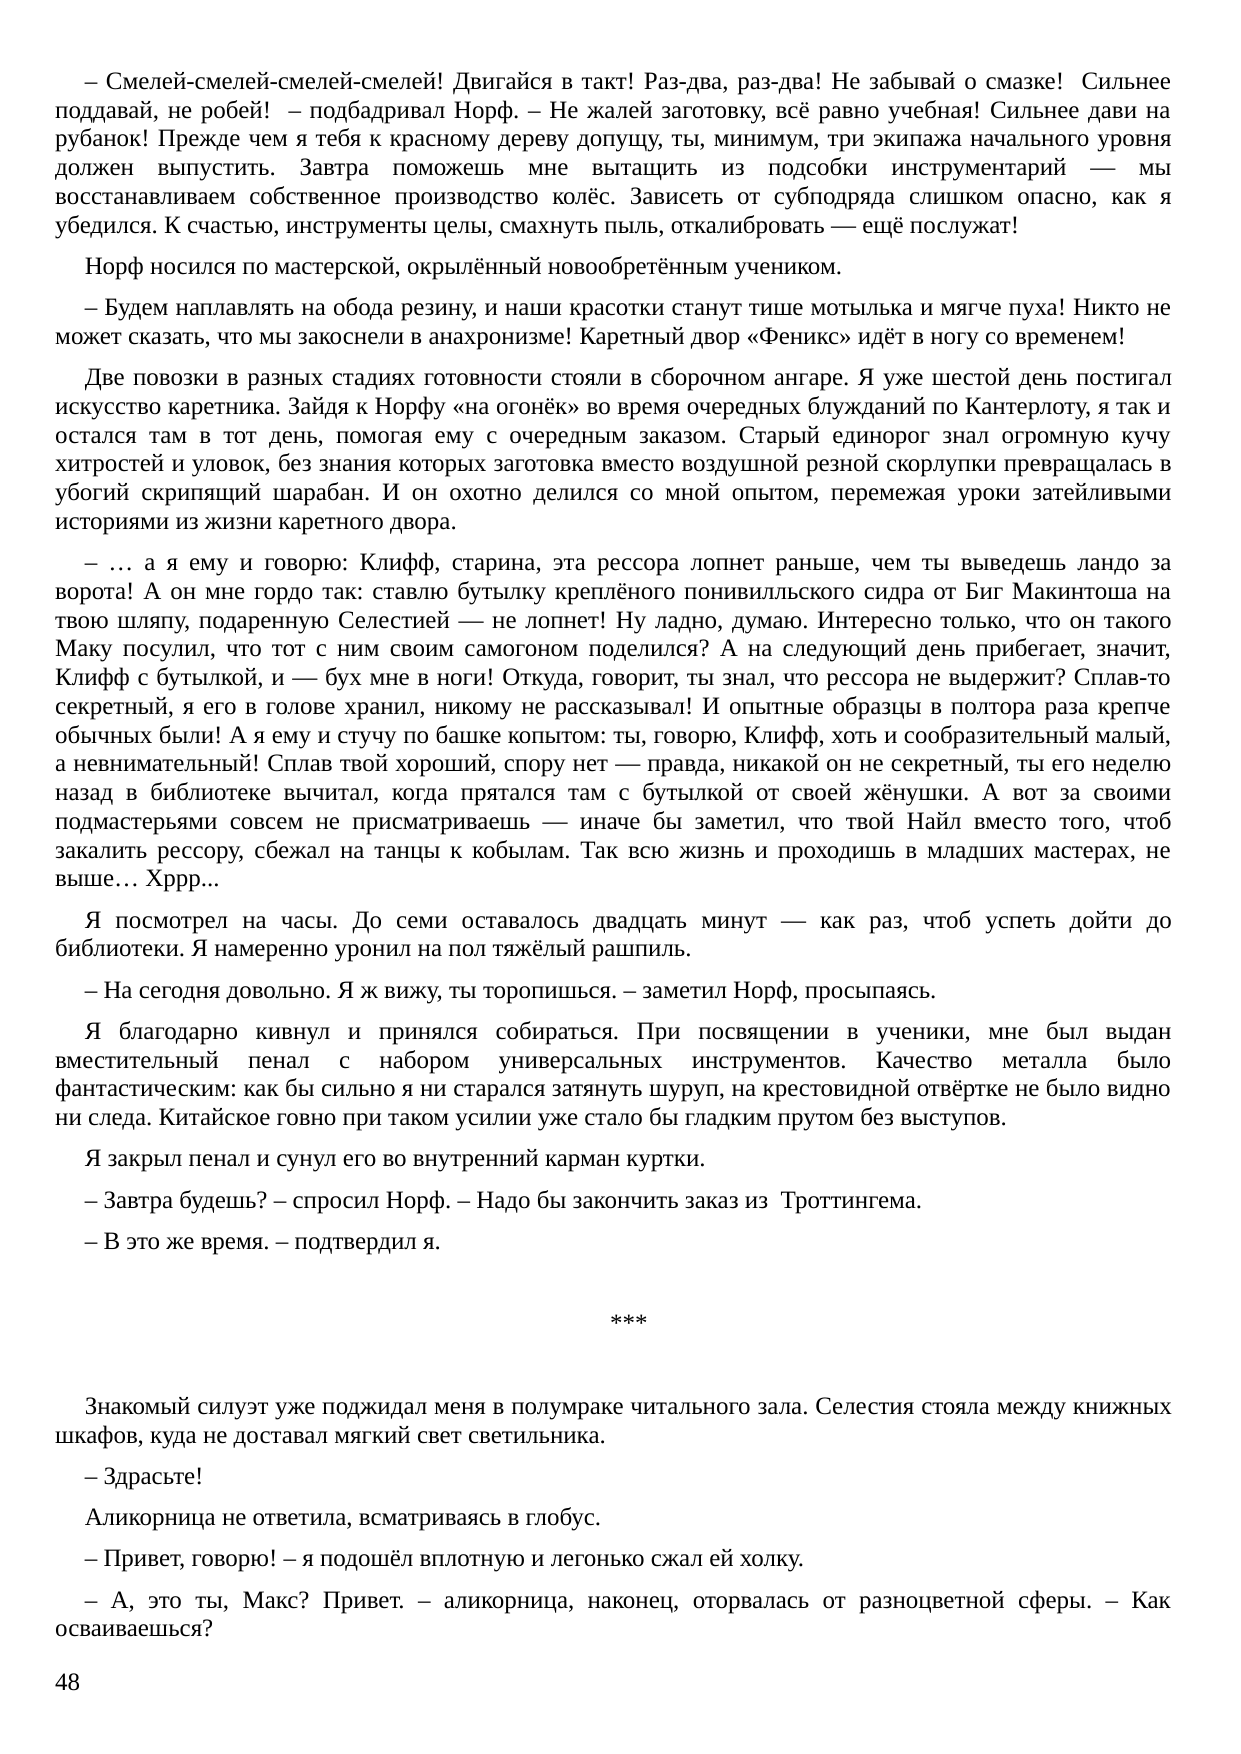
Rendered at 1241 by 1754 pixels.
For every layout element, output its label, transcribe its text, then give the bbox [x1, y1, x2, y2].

text Знакомый силуэт уже поджидал меня в полумраке читального зала. Селестия стояла между книжных шкафов, куда не доставал мягкий свет светильника. [55, 1391, 1173, 1448]
text *** [55, 1308, 1173, 1337]
text Две повозки в разных стадиях готовности стояли в сборочном ангаре. Я уже шестой день постигал искусство каретника. Зайдя к Норфу «на огонёк» во время очередных блужданий по Кантерлоту, я так и остался там в тот день, помогая ему с очередным заказом. Старый единорог знал огромную кучу хитростей и уловок, без знания которых заготовка вместо воздушной резной скорлупки превращалась в убогий скрипящий шарабан. И он охотно делился со мной опытом, перемежая уроки затейливыми историями из жизни каретного двора. [55, 362, 1173, 535]
text – Будем наплавлять на обода резину, и наши красотки станут тише мотылька и мягче пуха! Никто не может сказать, что мы закоснели в анахронизме! Каретный двор «Феникс» идёт в ногу со временем! [55, 292, 1173, 350]
text Я закрыл пенал и сунул его во внутренний карман куртки. [55, 1143, 1173, 1172]
text Я благодарно кивнул и принялся собираться. При посвящении в ученики, мне был выдан вместительный пенал с набором универсальных инструментов. Качество металла было фантастическим: как бы сильно я ни старался затянуть шуруп, на крестовидной отвёртке не было видно ни следа. Китайское говно при таком усилии уже стало бы гладким прутом без выступов. [55, 1016, 1173, 1131]
text – В это же время. – подтвердил я. [55, 1226, 1173, 1255]
text – Завтра будешь? – спросил Норф. – Надо бы закончить заказ из Троттингема. [55, 1185, 1173, 1213]
text – Здрасьте! [55, 1461, 1173, 1490]
text Норф носился по мастерской, окрылённый новообретённым учеником. [55, 251, 1173, 280]
text – На сегодня довольно. Я ж вижу, ты торопишься. – заметил Норф, просыпаясь. [55, 975, 1173, 1003]
text Я посмотрел на часы. До семи оставалось двадцать минут — как раз, чтоб успеть дойти до библиотеки. Я намеренно уронил на пол тяжёлый рашпиль. [55, 905, 1173, 962]
text – Смелей-смелей-смелей-смелей! Двигайся в такт! Раз-два, раз-два! Не забывай о смазке! Сильнее поддавай, не робей! – подбадривал Норф. – Не жалей заготовку, всё равно учебная! Сильнее дави на рубанок! Прежде чем я тебя к красному дереву допущу, ты, минимум, три экипажа начального уровня должен выпустить. Завтра поможешь мне вытащить из подсобки инструментарий — мы восстанавливаем собственное производство колёс. Зависеть от субподряда слишком опасно, как я убедился. К счастью, инструменты целы, смахнуть пыль, откалибровать — ещё послужат! [55, 66, 1173, 238]
text – А, это ты, Макс? Привет. – аликорница, наконец, оторвалась от разноцветной сферы. – Как осваиваешься? [55, 1585, 1173, 1642]
text – … а я ему и говорю: Клифф, старина, эта рессора лопнет раньше, чем ты выведешь ландо за ворота! А он мне гордо так: ставлю бутылку креплёного понивилльского сидра от Биг Макинтоша на твою шляпу, подаренную Селестией — не лопнет! Ну ладно, думаю. Интересно только, что он такого Маку посулил, что тот с ним своим самогоном поделился? А на следующий день прибегает, значит, Клифф с бутылкой, и — бух мне в ноги! Откуда, говорит, ты знал, что рессора не выдержит? Сплав-то секретный, я его в голове хранил, никому не рассказывал! И опытные образцы в полтора раза крепче обычных были! А я ему и стучу по башке копытом: ты, говорю, Клифф, хоть и сообразительный малый, а невнимательный! Сплав твой хороший, спору нет — правда, никакой он не секретный, ты его неделю назад в библиотеке вычитал, когда прятался там с бутылкой от своей жёнушки. А вот за своими подмастерьями совсем не присматриваешь — иначе бы заметил, что твой Найл вместо того, чтоб закалить рессору, сбежал на танцы к кобылам. Так всю жизнь и проходишь в младших мастерах, не выше… Хррр... [55, 547, 1173, 892]
text Аликорница не ответила, всматриваясь в глобус. [55, 1502, 1173, 1531]
text – Привет, говорю! – я подошёл вплотную и легонько сжал ей холку. [55, 1543, 1173, 1572]
